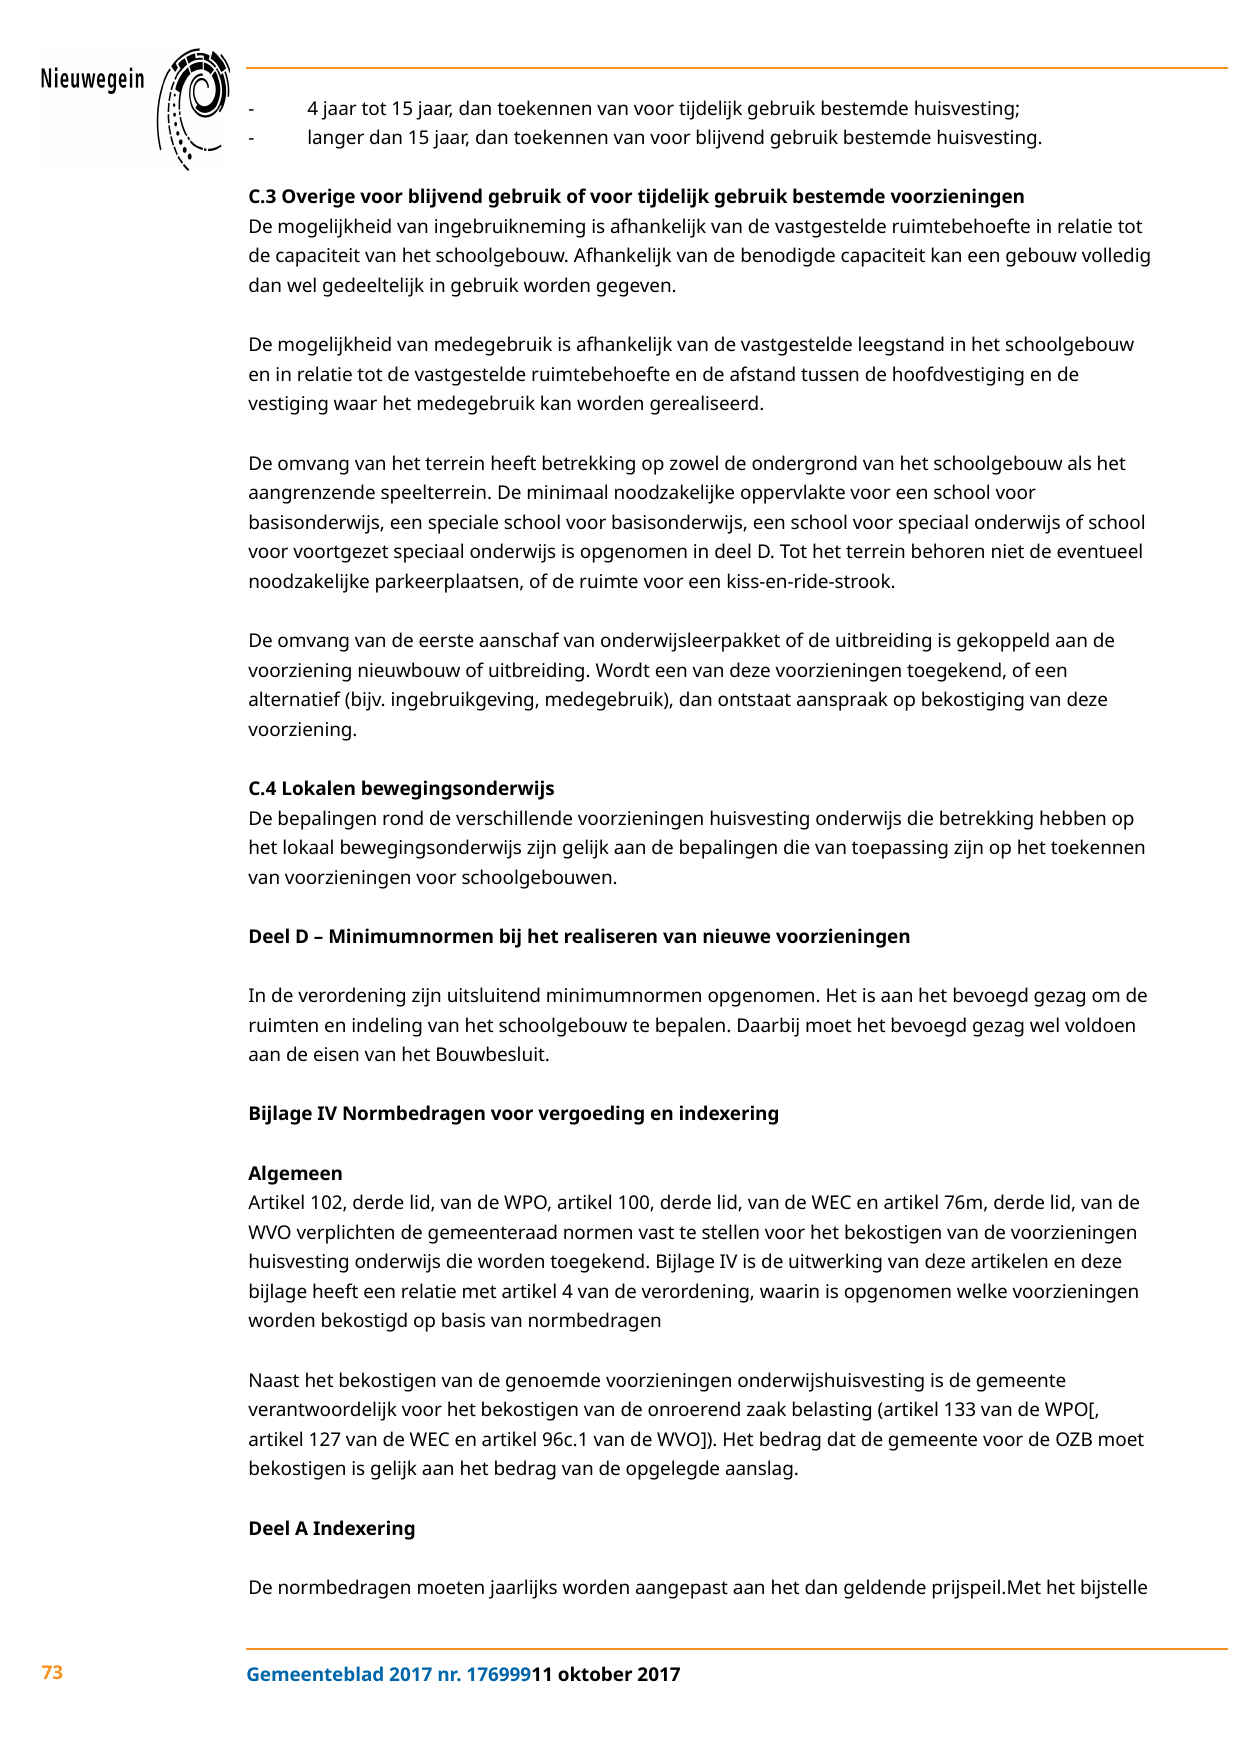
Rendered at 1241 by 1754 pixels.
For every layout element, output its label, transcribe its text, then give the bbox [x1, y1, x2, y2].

text De normbedragen moeten jaarlijks worden aangepast aan het dan geldende prijspeil.Met het bijstelle [248, 1574, 1152, 1600]
text Bijlage IV Normbedragen voor vergoeding en indexering [248, 1101, 1152, 1126]
text C.4 Lokalen bewegingsonderwijs [248, 775, 1152, 801]
text Algemeen [248, 1160, 1152, 1186]
text C.3 Overige voor blijvend gebruik of voor tijdelijk gebruik bestemde voorzieningen [248, 183, 1152, 209]
text De omvang van de eerste aanschaf van onderwijsleerpakket of de uitbreiding is gekoppeld aan de voorziening nieuwbouw of uitbreiding. Wordt een van deze voorzieningen toegekend, of een alternatief (bijv. ingebruikgeving, medegebruik), dan ontstaat aanspraak op bekostiging van deze voorziening. [248, 627, 1152, 742]
picture [41, 47, 231, 172]
text Deel A Indexering [248, 1515, 1152, 1541]
text Deel D – Minimumnormen bij het realiseren van nieuwe voorzieningen [248, 923, 1152, 949]
text De mogelijkheid van medegebruik is afhankelijk van de vastgestelde leegstand in het schoolgebouw en in relatie tot de vastgestelde ruimtebehoefte en de afstand tussen de hoofdvestiging en de vestiging waar het medegebruik kan worden gerealiseerd. [248, 331, 1152, 416]
text Naast het bekostigen van de genoemde voorzieningen onderwijshuisvesting is de gemeente verantwoordelijk voor het bekostigen van de onroerend zaak belasting (artikel 133 van de WPO[, artikel 127 van de WEC en artikel 96c.1 van de WVO]). Het bedrag dat de gemeente voor de OZB moet bekostigen is gelijk aan het bedrag van de opgelegde aanslag. [248, 1367, 1152, 1481]
list langer dan 15 jaar, dan toekennen van voor blijvend gebruik bestemde huisvesting. [248, 124, 1152, 150]
text De mogelijkheid van ingebruikneming is afhankelijk van de vastgestelde ruimtebehoefte in relatie tot de capaciteit van het schoolgebouw. Afhankelijk van de benodigde capaciteit kan een gebouw volledig dan wel gedeeltelijk in gebruik worden gegeven. [248, 213, 1152, 298]
list 4 jaar tot 15 jaar, dan toekennen van voor tijdelijk gebruik bestemde huisvesting; [248, 95, 1152, 121]
text In de verordening zijn uitsluitend minimumnormen opgenomen. Het is aan het bevoegd gezag om de ruimten en indeling van het schoolgebouw te bepalen. Daarbij moet het bevoegd gezag wel voldoen aan de eisen van het Bouwbesluit. [248, 982, 1152, 1067]
text De omvang van het terrein heeft betrekking op zowel de ondergrond van het schoolgebouw als het aangrenzende speelterrein. De minimaal noodzakelijke oppervlakte voor een school voor basisonderwijs, een speciale school voor basisonderwijs, een school voor speciaal onderwijs of school voor voortgezet speciaal onderwijs is opgenomen in deel D. Tot het terrein behoren niet de eventueel noodzakelijke parkeerplaatsen, of de ruimte voor een kiss-en-ride-strook. [248, 450, 1152, 594]
text De bepalingen rond de verschillende voorzieningen huisvesting onderwijs die betrekking hebben op het lokaal bewegingsonderwijs zijn gelijk aan de bepalingen die van toepassing zijn op het toekennen van voorzieningen voor schoolgebouwen. [248, 805, 1152, 890]
text Artikel 102, derde lid, van de WPO, artikel 100, derde lid, van de WEC en artikel 76m, derde lid, van de WVO verplichten de gemeenteraad normen vast te stellen voor het bekostigen van de voorzieningen huisvesting onderwijs die worden toegekend. Bijlage IV is de uitwerking van deze artikelen en deze bijlage heeft een relatie met artikel 4 van de verordening, waarin is opgenomen welke voorzieningen worden bekostigd op basis van normbedragen [248, 1189, 1152, 1333]
